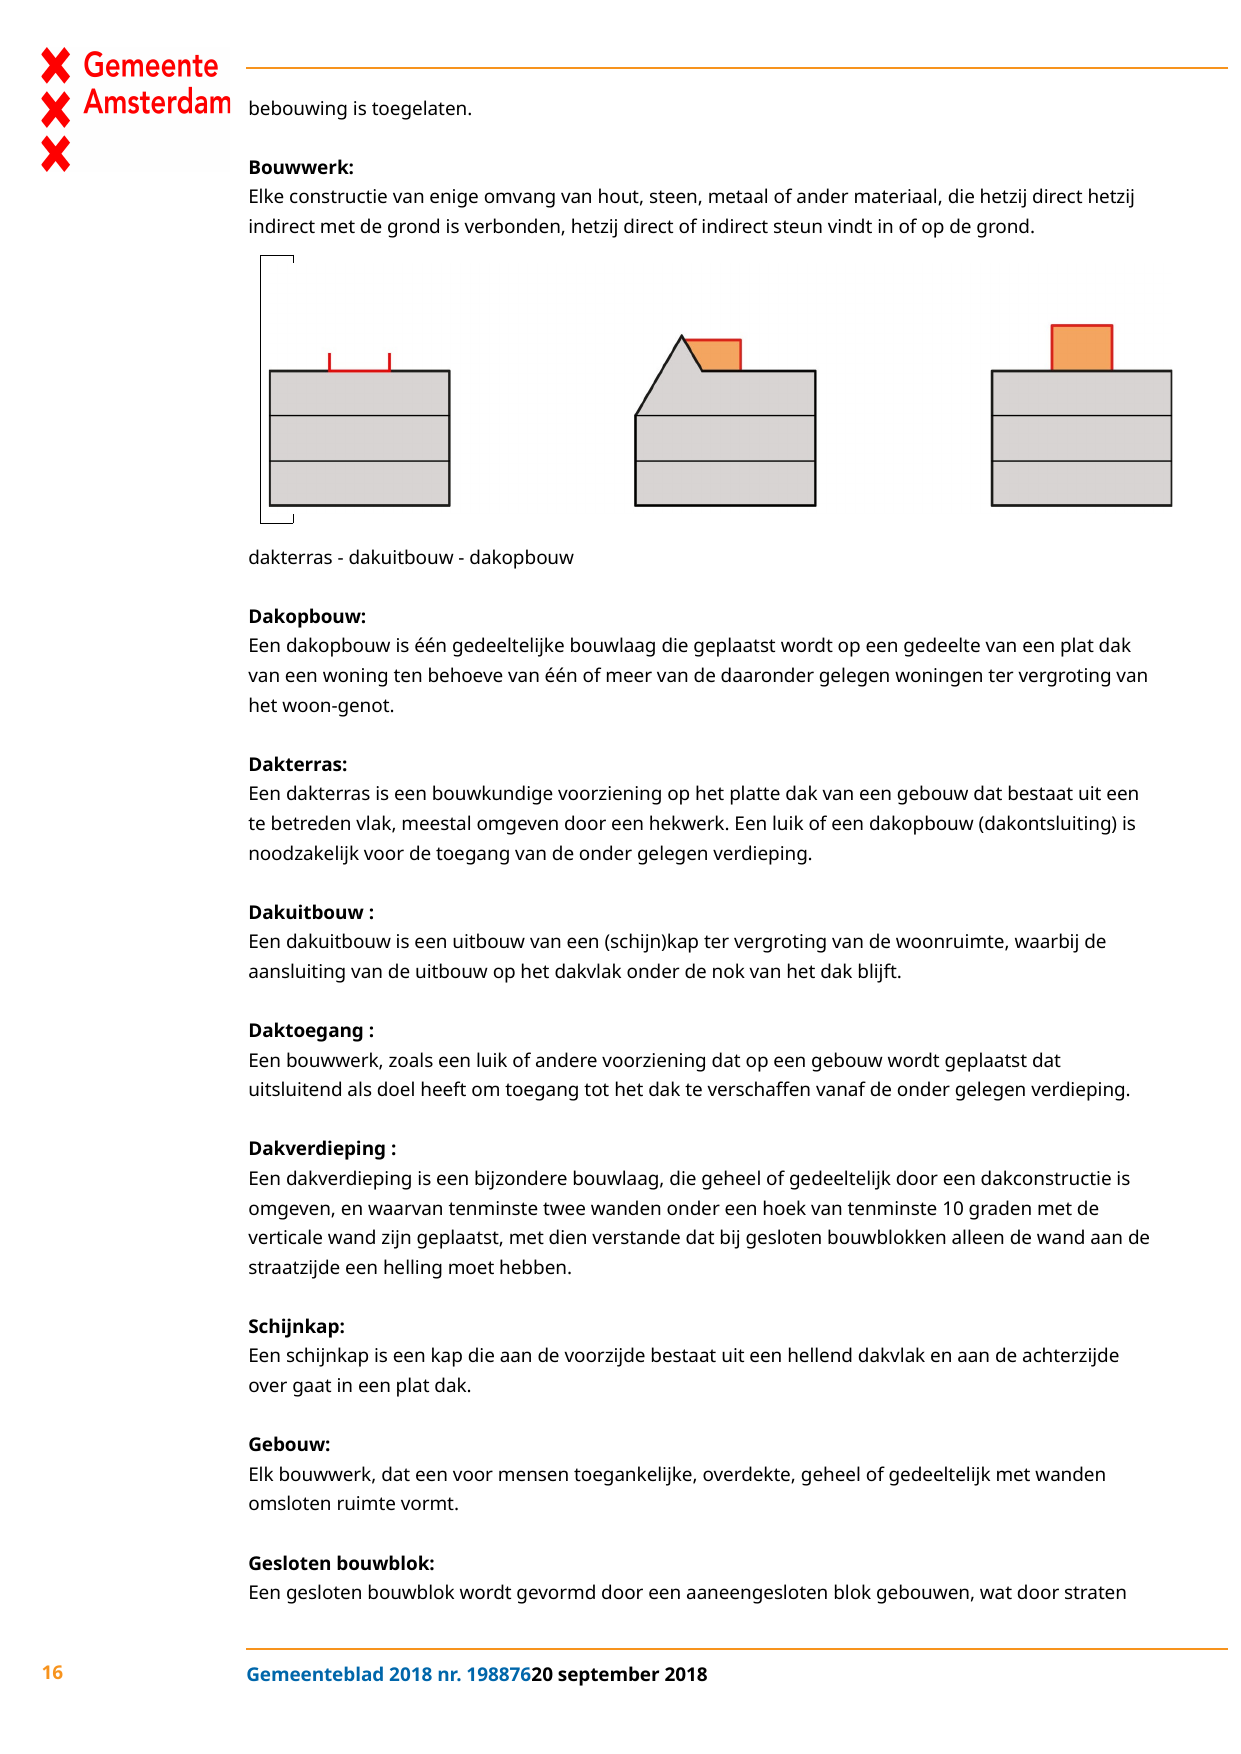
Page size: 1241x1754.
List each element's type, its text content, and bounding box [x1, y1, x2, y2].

text Elk bouwwerk, dat een voor mensen toegankelijke, overdekte, geheel of gedeeltelijk met wanden omsloten ruimte vormt. [248, 1461, 1152, 1516]
text Een dakopbouw is één gedeeltelijke bouwlaag die geplaatst wordt op een gedeelte van een plat dak van een woning ten behoeve van één of meer van de daaronder gelegen woningen ter vergroting van het woon-genot. [248, 633, 1152, 717]
text Dakverdieping : [248, 1136, 1152, 1161]
text Een bouwwerk, zoals een luik of andere voorziening dat op een gebouw wordt geplaatst dat uitsluitend als doel heeft om toegang tot het dak te verschaffen vanaf de onder gelegen verdieping. [248, 1047, 1152, 1102]
text Een dakterras is een bouwkundige voorziening op het platte dak van een gebouw dat bestaat uit een te betreden vlak, meestal omgeven door een hekwerk. Een luik of een dakopbouw (dakontsluiting) is noodzakelijk voor de toegang van de onder gelegen verdieping. [248, 781, 1152, 865]
text Elke constructie van enige omvang van hout, steen, metaal of ander materiaal, die hetzij direct hetzij indirect met de grond is verbonden, hetzij direct of indirect steun vindt in of op de grond. [248, 183, 1152, 239]
text Bouwwerk: [248, 154, 1152, 180]
text Gebouw: [248, 1431, 1152, 1457]
text Een gesloten bouwblok wordt gevormd door een aaneengesloten blok gebouwen, wat door straten [248, 1579, 1152, 1605]
text Schijnkap: [248, 1313, 1152, 1339]
text Gesloten bouwblok: [248, 1550, 1152, 1575]
text Dakopbouw: [248, 603, 1152, 629]
picture [41, 47, 231, 172]
text bebouwing is toegelaten. [248, 95, 1152, 121]
text Een schijnkap is een kap die aan de voorzijde bestaat uit een hellend dakvlak en aan de achterzijde over gaat in een plat dak. [248, 1343, 1152, 1398]
picture [268, 263, 1173, 514]
text Een dakverdieping is een bijzondere bouwlaag, die geheel of gedeeltelijk door een dakconstructie is omgeven, en waarvan tenminste twee wanden onder een hoek van tenminste 10 graden met de verticale wand zijn geplaatst, met dien verstande dat bij gesloten bouwblokken alleen de wand aan de straatzijde een helling moet hebben. [248, 1165, 1152, 1279]
text Een dakuitbouw is een uitbouw van een (schijn)kap ter vergroting van de woonruimte, waarbij de aansluiting van de uitbouw op het dakvlak onder de nok van het dak blijft. [248, 928, 1152, 984]
text dakterras - dakuitbouw - dakopbouw [248, 544, 1152, 569]
text Dakuitbouw : [248, 899, 1152, 924]
text Dakterras: [248, 751, 1152, 777]
text Daktoegang : [248, 1017, 1152, 1043]
